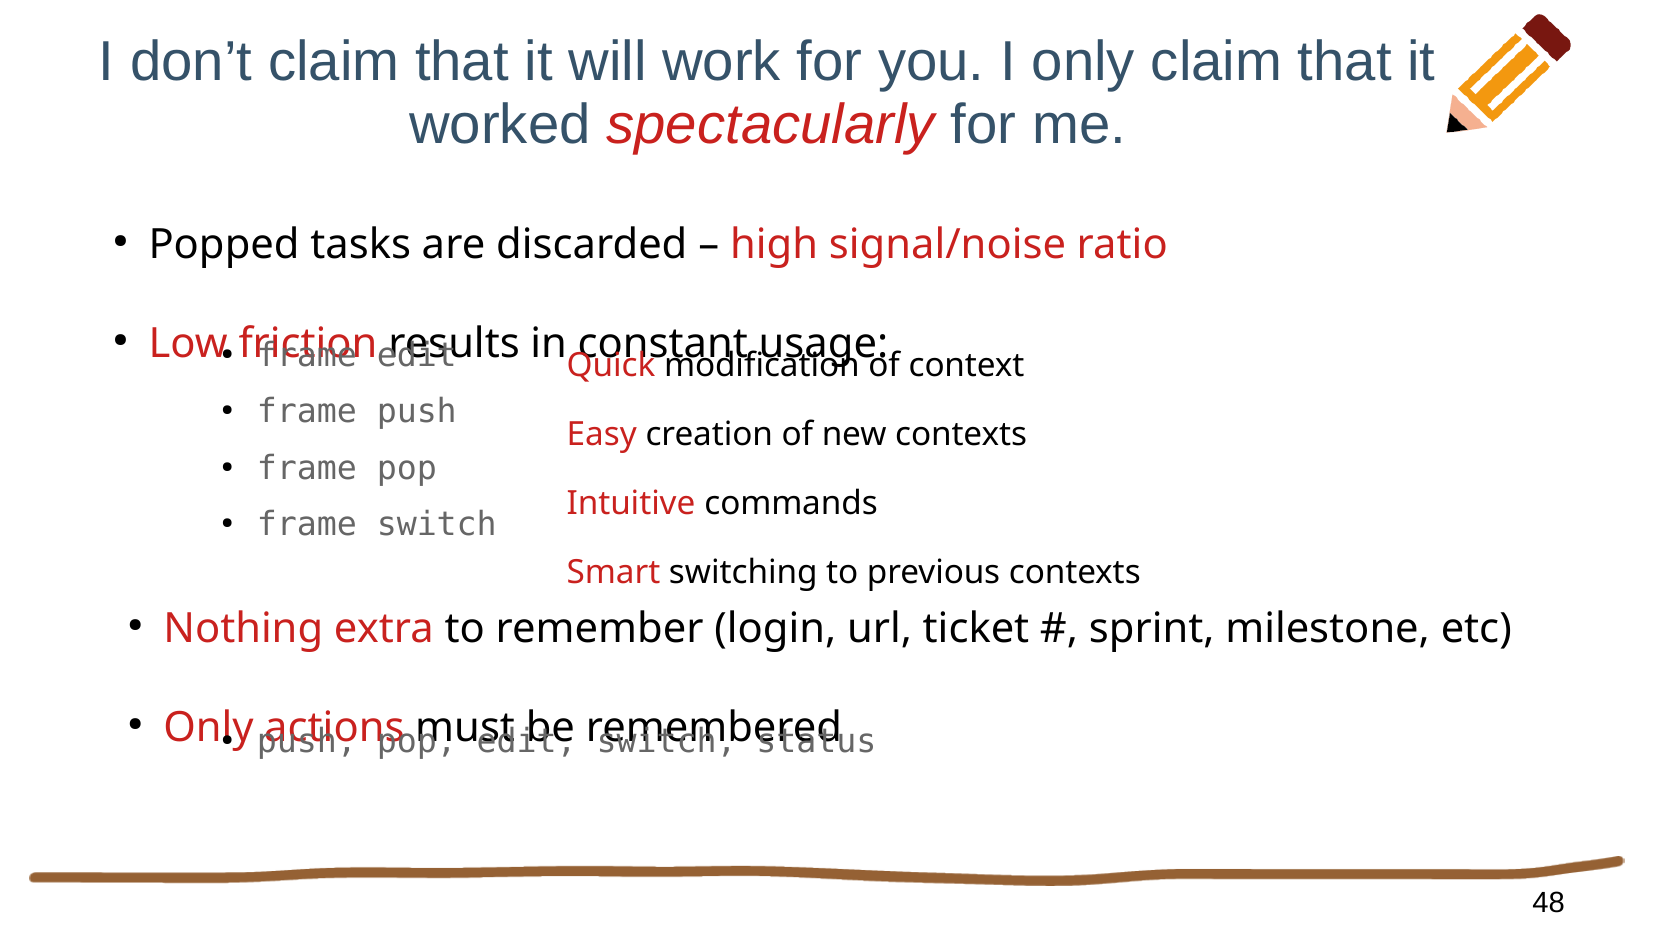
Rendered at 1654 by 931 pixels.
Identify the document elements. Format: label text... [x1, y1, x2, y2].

title I don’t claim that it will work for you. I only claim that it worked spectacularly for me. [88, 29, 1447, 237]
text_box Quick modification of context Easy creation of new contexts Intuitive commands Smart switching to previous contexts [551, 333, 1109, 553]
picture [1446, 14, 1571, 133]
text_box push, pop, edit, switch, status [206, 714, 892, 768]
text_box Nothing extra to remember (login, url, ticket #, sprint, milestone, etc) Only actions must be remembered [113, 590, 1403, 731]
text_box Popped tasks are discarded – high signal/noise ratio Low friction results in constant usage: [98, 206, 1108, 347]
text_box frame edit frame push frame pop frame switch [206, 328, 512, 551]
picture [29, 856, 1625, 886]
